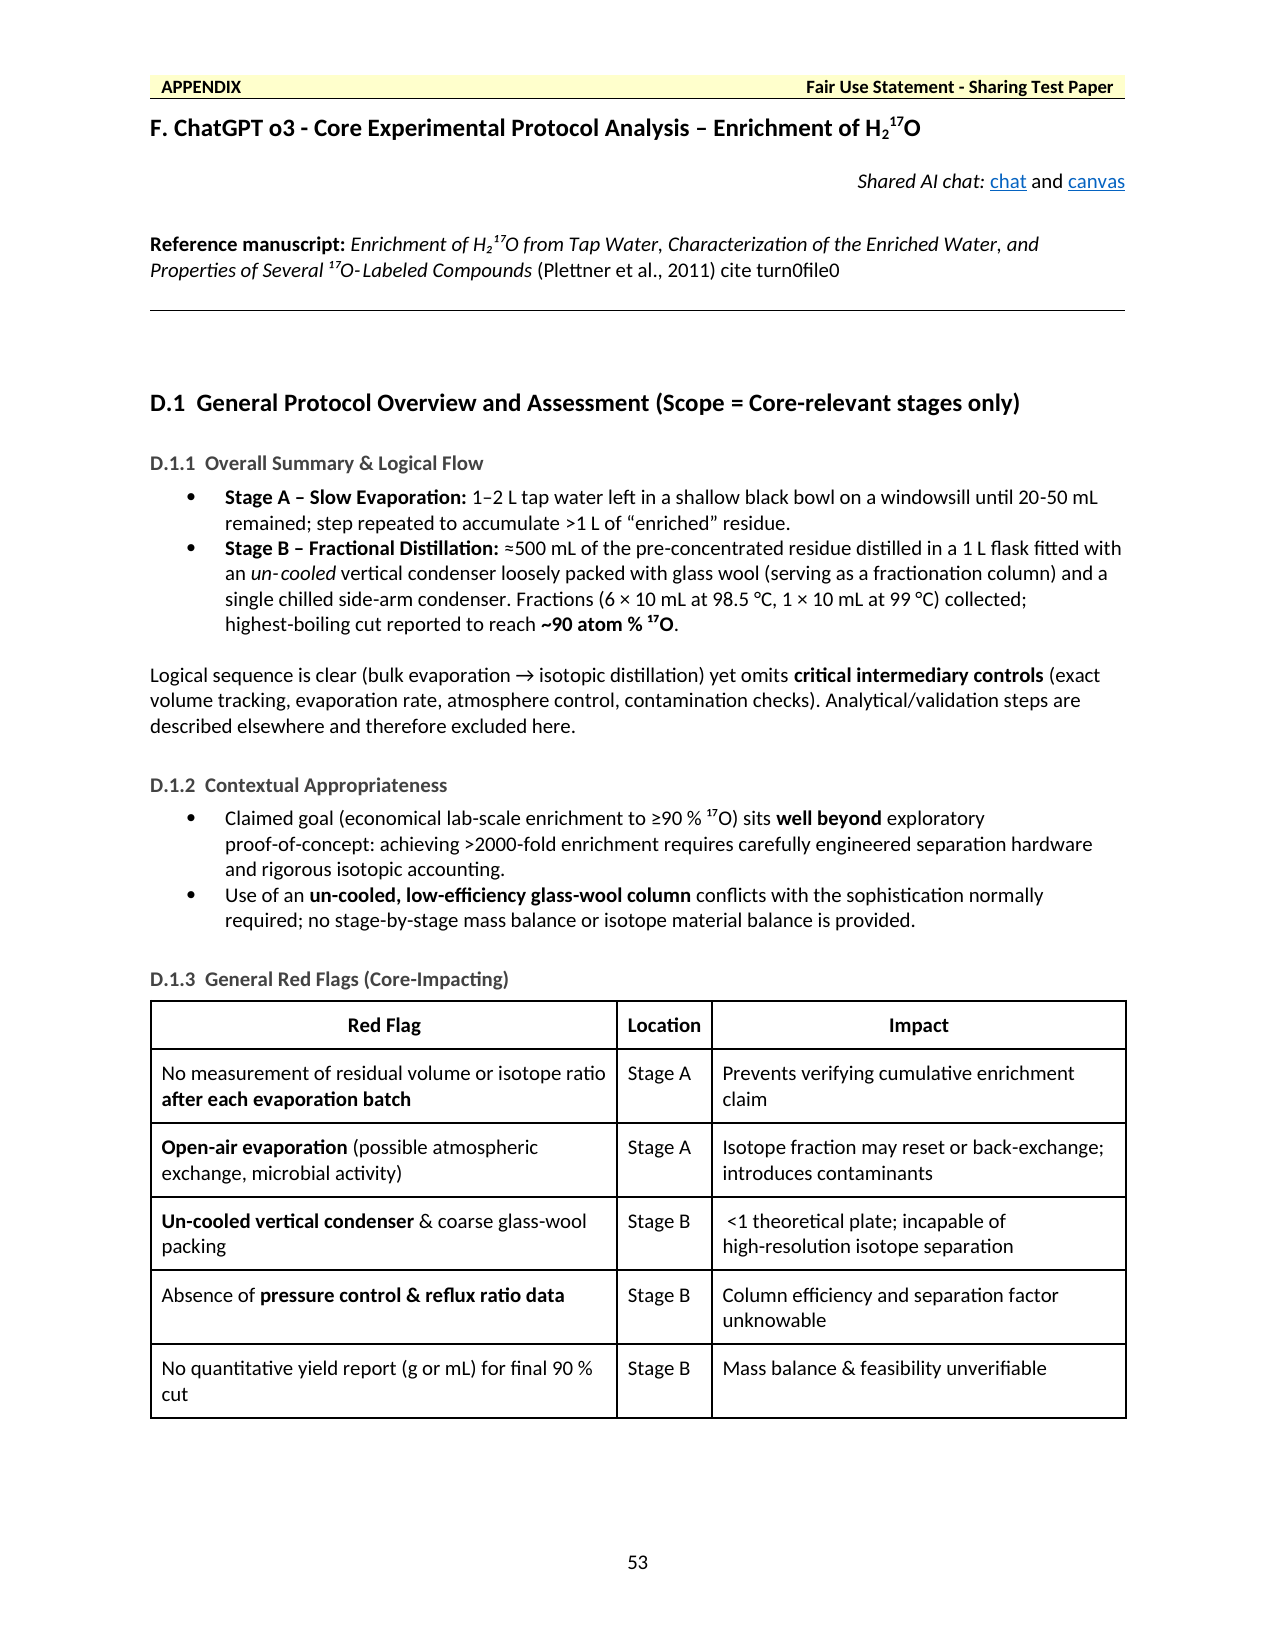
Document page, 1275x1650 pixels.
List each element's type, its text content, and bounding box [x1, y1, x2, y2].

subtitle D.1.2 Contextual Appropriateness [150, 772, 1125, 797]
list Stage A – Slow Evaporation: 1–2 L tap water left in a shallow black bowl on a windowsill until 20‑50 mL remained; step repeated to accumulate >1 L of “enriched” residue. [187, 484, 1125, 535]
subtitle D.1 General Protocol Overview and Assessment (Scope = Core‑relevant stages only) [150, 387, 1125, 417]
subtitle D.1.3 General Red Flags (Core‑Impacting) [150, 966, 1125, 991]
table_header Location [618, 1002, 711, 1048]
table_cell Open‑air evaporation (possible atmospheric exchange, microbial activity) [152, 1124, 616, 1196]
text Shared AI chat: chat and canvas [150, 168, 1125, 193]
table_header Impact [713, 1002, 1125, 1048]
list Use of an un‑cooled, low‑efficiency glass‑wool column conflicts with the sophistication normally required; no stage‑by‑stage mass balance or isotope material balance is provided. [187, 882, 1125, 933]
text Reference manuscript: Enrichment of H₂¹⁷O from Tap Water, Characterization of the Enriched Water, and Properties of Several ¹⁷O‑Labeled Compounds (Plettner et al., 2011) cite turn0file0 [150, 231, 1125, 282]
table_cell Absence of pressure control & reflux ratio data [152, 1271, 616, 1343]
subtitle D.1.1 Overall Summary & Logical Flow [150, 451, 1125, 476]
table_cell No quantitative yield report (g or mL) for final 90 % cut [152, 1345, 616, 1417]
text Logical sequence is clear (bulk evaporation → isotopic distillation) yet omits critical intermediary controls (exact volume tracking, evaporation rate, atmosphere control, contamination checks). Analytical/validation steps are described elsewhere and therefore excluded here. [150, 662, 1125, 738]
table_cell Stage B [618, 1345, 711, 1417]
table_cell Stage B [618, 1271, 711, 1343]
table_cell Mass balance & feasibility unverifiable [713, 1345, 1125, 1417]
list Claimed goal (economical lab‑scale enrichment to ≥90 % ¹⁷O) sits well beyond exploratory proof‑of‑concept: achieving >2000‑fold enrichment requires carefully engineered separation hardware and rigorous isotopic accounting. [187, 806, 1125, 882]
table_cell Stage B [618, 1198, 711, 1269]
list Stage B – Fractional Distillation: ≈500 mL of the pre‑concentrated residue distilled in a 1 L flask fitted with an un‑cooled vertical condenser loosely packed with glass wool (serving as a fractionation column) and a single chilled side‑arm condenser. Fractions (6 × 10 mL at 98.5 °C, 1 × 10 mL at 99 °C) collected; highest‑boiling cut reported to reach ~90 atom % ¹⁷O. [187, 535, 1125, 637]
table_cell Prevents verifying cumulative enrichment claim [713, 1050, 1125, 1122]
table_cell Stage A [618, 1124, 711, 1196]
table_cell Column efficiency and separation factor unknowable [713, 1271, 1125, 1343]
table_cell Stage A [618, 1050, 711, 1122]
table_cell <1 theoretical plate; incapable of high‑resolution isotope separation [713, 1198, 1125, 1269]
table_cell Un‑cooled vertical condenser & coarse glass‑wool packing [152, 1198, 616, 1269]
table_header Red Flag [152, 1002, 616, 1048]
table_cell No measurement of residual volume or isotope ratio after each evaporation batch [152, 1050, 616, 1122]
table_cell Isotope fraction may reset or back‑exchange; introduces contaminants [713, 1124, 1125, 1196]
subtitle ChatGPT o3 - Core Experimental Protocol Analysis – Enrichment of H217O [150, 112, 1125, 143]
